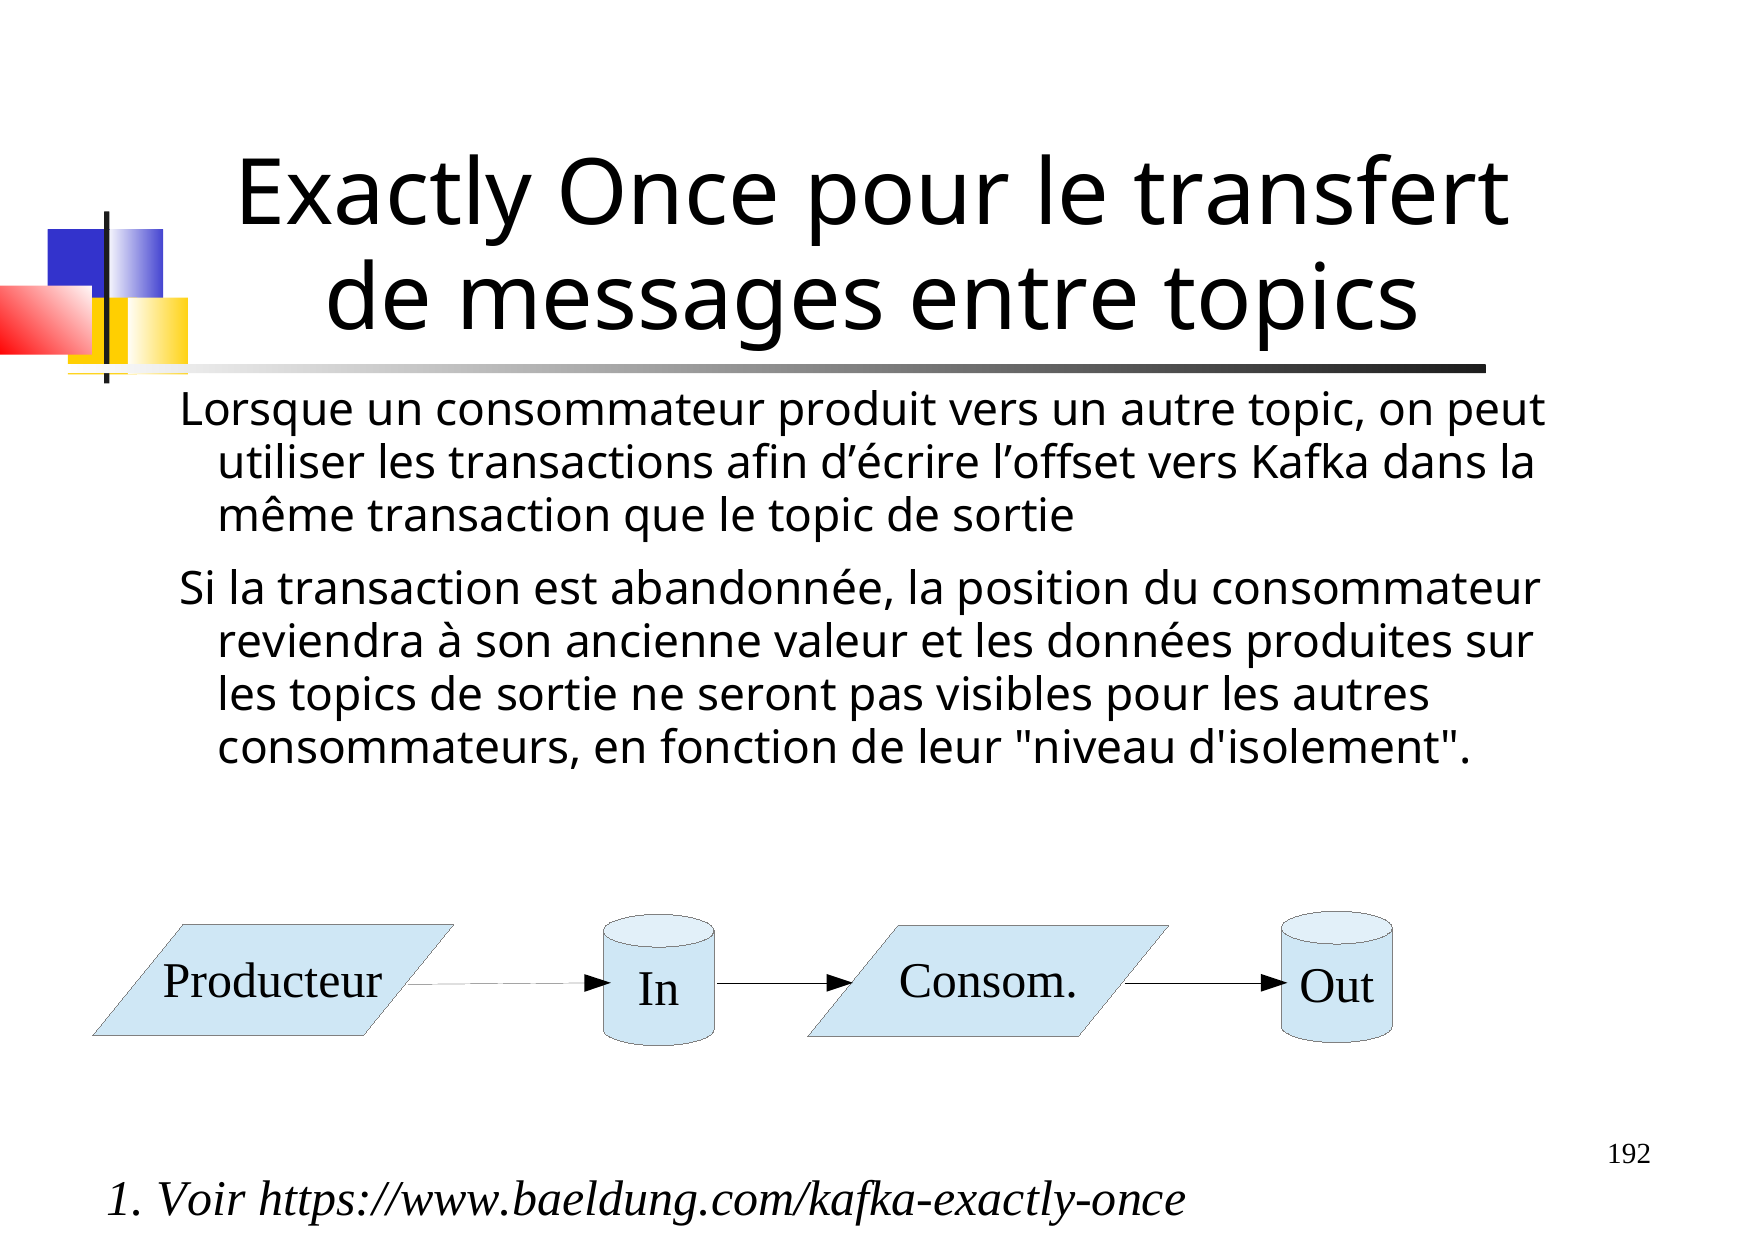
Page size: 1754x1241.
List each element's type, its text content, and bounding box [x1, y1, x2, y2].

text_box 1. Voir https://www.baeldung.com/kafka-exactly-once [92, 1162, 1203, 1235]
text_box Out [1281, 929, 1393, 1043]
list Lorsque un consommateur produit vers un autre topic, on peut utiliser les transactions afin d’écrire l’offset vers Kafka dans la même transaction que le topic de sortie Si la transaction est abandonnée, la position du consommateur reviendra à son ancienne valeur et les données produites sur les topics de sortie ne seront pas visibles pour les autres consommateurs, en fonction de leur "niveau d'isolement". [179, 382, 1567, 829]
text_box Consom. [807, 925, 1169, 1037]
title Exactly Once pour le transfert de messages entre topics [179, 139, 1567, 351]
title Exceptions [603, 914, 715, 948]
text_box In [603, 931, 715, 1046]
text_box Producteur [92, 924, 454, 1036]
